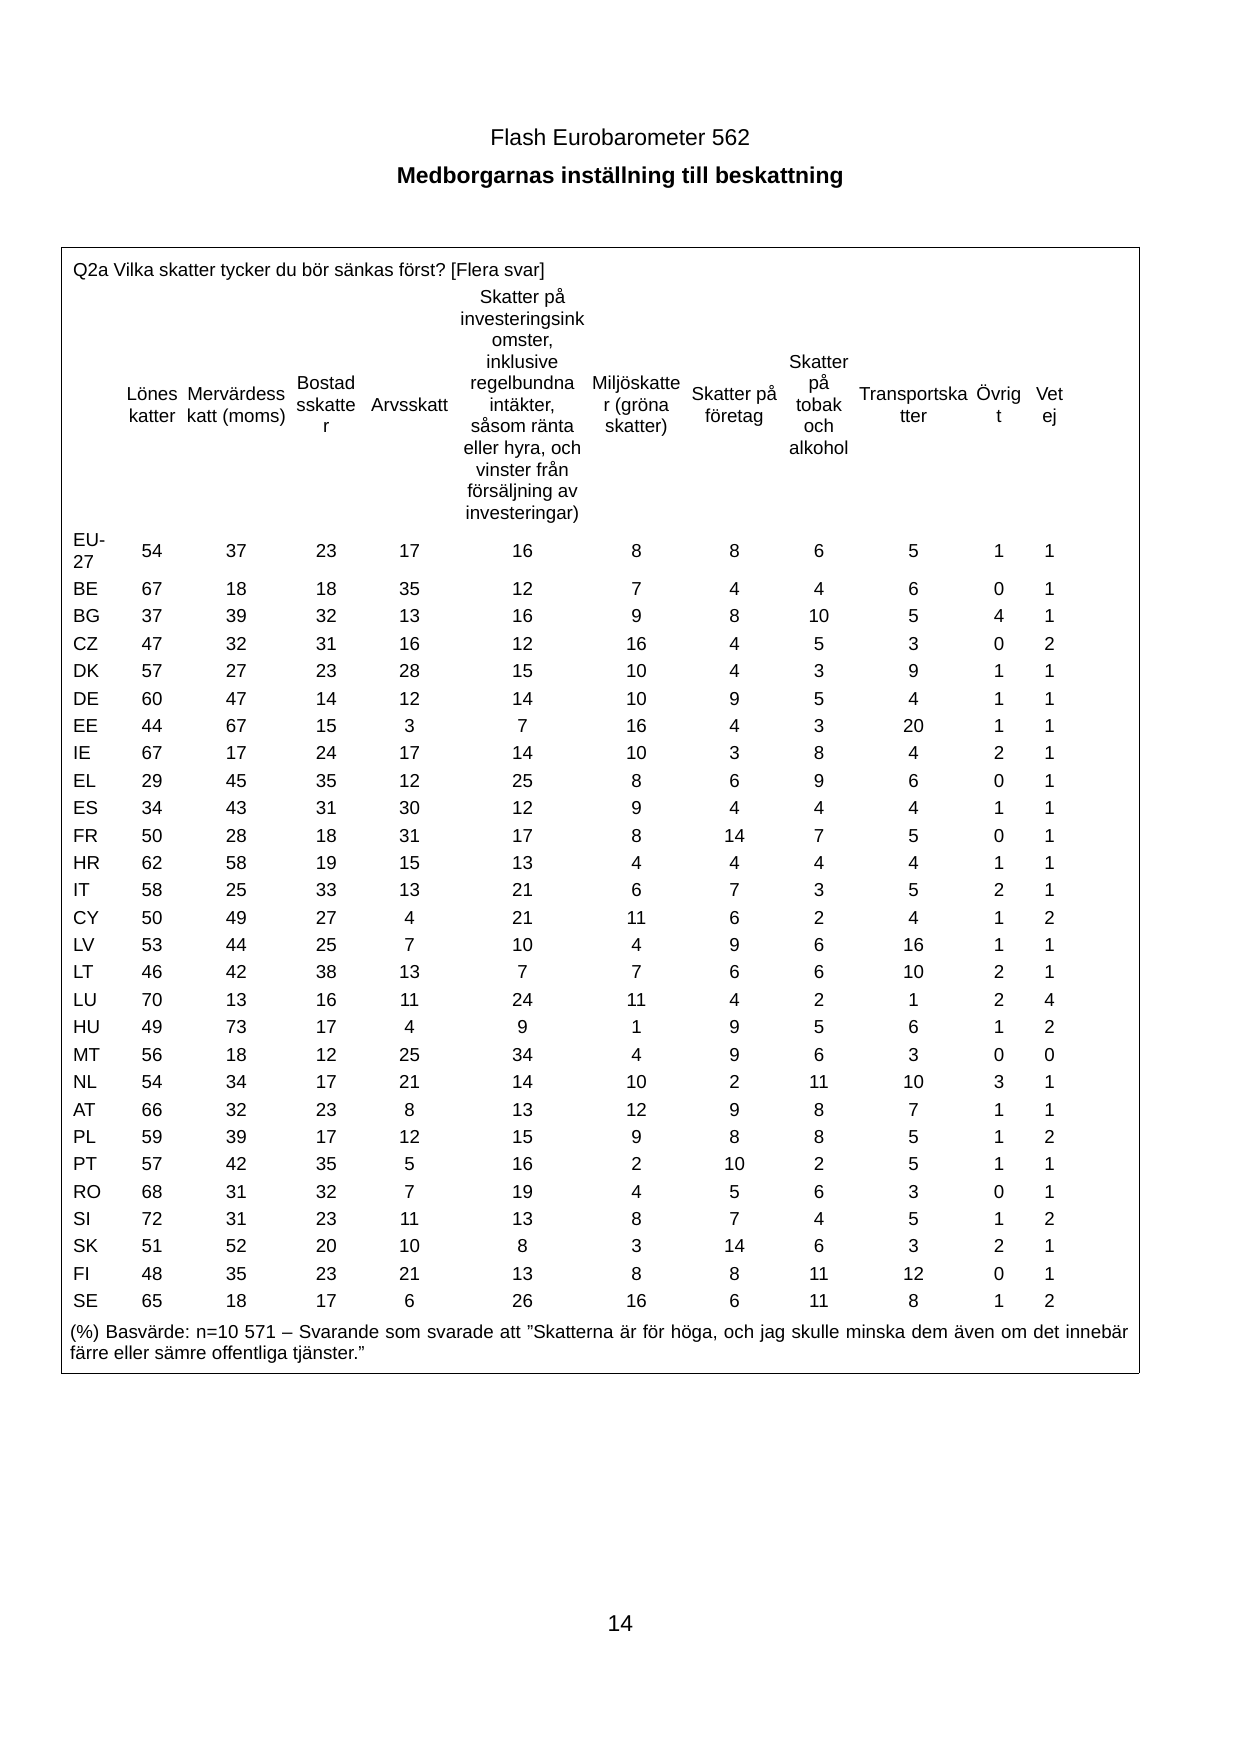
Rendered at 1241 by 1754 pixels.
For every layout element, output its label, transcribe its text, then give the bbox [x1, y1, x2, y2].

table_cell 18 [182, 1041, 291, 1068]
table_cell 1 [1025, 1260, 1074, 1287]
table_cell RO [70, 1178, 122, 1205]
table_cell 17 [291, 1123, 361, 1150]
table_cell 5 [854, 1123, 972, 1150]
table_cell 3 [783, 712, 854, 739]
table_cell 23 [291, 657, 361, 684]
table_cell 14 [685, 1233, 783, 1260]
table_cell 0 [973, 575, 1025, 602]
table_cell 12 [361, 1123, 457, 1150]
table_cell FR [70, 821, 122, 849]
table_cell 14 [291, 685, 361, 712]
table_cell SE [70, 1287, 122, 1314]
table_cell 6 [587, 876, 685, 904]
table_cell 31 [291, 794, 361, 821]
table_cell 18 [182, 1287, 291, 1314]
table_cell IE [70, 739, 122, 767]
table_cell 1 [973, 931, 1025, 958]
table_cell 6 [783, 1041, 854, 1068]
table_cell 8 [783, 1095, 854, 1123]
table_cell 0 [973, 1041, 1025, 1068]
table_cell 9 [457, 1013, 587, 1041]
table_cell 9 [587, 794, 685, 821]
table_cell 6 [783, 931, 854, 958]
table_cell 12 [361, 767, 457, 794]
table_cell 1 [973, 1287, 1025, 1314]
table_cell 26 [457, 1287, 587, 1314]
table_cell 53 [122, 931, 182, 958]
table_cell 51 [122, 1233, 182, 1260]
table_cell 4 [783, 1205, 854, 1232]
table_cell 67 [182, 712, 291, 739]
table_cell 10 [685, 1150, 783, 1178]
table_cell 47 [182, 685, 291, 712]
table_cell 13 [361, 876, 457, 904]
table_cell 21 [457, 876, 587, 904]
table_cell IT [70, 876, 122, 904]
table_cell 42 [182, 959, 291, 986]
table_cell HR [70, 849, 122, 876]
table_cell 8 [587, 526, 685, 575]
table_cell 10 [587, 657, 685, 684]
table_cell 4 [973, 602, 1025, 630]
table_cell 17 [291, 1013, 361, 1041]
table_cell 2 [973, 876, 1025, 904]
table_cell 13 [457, 849, 587, 876]
table_cell 32 [182, 630, 291, 657]
table_cell 17 [457, 821, 587, 849]
table_cell 3 [854, 1178, 972, 1205]
table_cell 2 [1025, 1013, 1074, 1041]
table_cell 1 [973, 1123, 1025, 1150]
table_cell 43 [182, 794, 291, 821]
table_cell 1 [1025, 794, 1074, 821]
table_cell 1 [1025, 685, 1074, 712]
table_cell 3 [854, 1233, 972, 1260]
table_cell 8 [587, 821, 685, 849]
table_cell 44 [122, 712, 182, 739]
table_cell DE [70, 685, 122, 712]
table_cell PL [70, 1123, 122, 1150]
table_cell 3 [783, 657, 854, 684]
table_cell 4 [854, 685, 972, 712]
table_cell 8 [685, 526, 783, 575]
table_cell 5 [854, 526, 972, 575]
table_cell 1 [1025, 1150, 1074, 1178]
table_cell 2 [973, 739, 1025, 767]
table_cell 4 [685, 657, 783, 684]
table_cell 31 [182, 1178, 291, 1205]
table_cell 13 [457, 1205, 587, 1232]
table_cell 9 [587, 1123, 685, 1150]
table_cell 1 [973, 1095, 1025, 1123]
table_cell 4 [685, 794, 783, 821]
table_cell 9 [685, 685, 783, 712]
table_cell 8 [587, 1205, 685, 1232]
table_cell 3 [685, 739, 783, 767]
table_cell 57 [122, 1150, 182, 1178]
table_cell 7 [587, 959, 685, 986]
table_cell 18 [182, 575, 291, 602]
table_cell 35 [182, 1260, 291, 1287]
table_cell 17 [291, 1068, 361, 1095]
table_cell Skatter på tobak och alkohol [783, 283, 854, 526]
table_cell 4 [783, 849, 854, 876]
table_cell 28 [182, 821, 291, 849]
table_cell 7 [361, 1178, 457, 1205]
table_cell FI [70, 1260, 122, 1287]
table_cell 3 [854, 1041, 972, 1068]
table_cell 8 [685, 602, 783, 630]
table_cell 0 [973, 821, 1025, 849]
table_cell 4 [783, 575, 854, 602]
table_cell 4 [685, 630, 783, 657]
table_cell 2 [587, 1150, 685, 1178]
table_cell 10 [587, 1068, 685, 1095]
table_cell 1 [1025, 1178, 1074, 1205]
table_cell 60 [122, 685, 182, 712]
table_cell 1 [587, 1013, 685, 1041]
table_cell Löneskatter [122, 283, 182, 526]
table_cell 1 [1025, 1068, 1074, 1095]
table_cell 23 [291, 526, 361, 575]
table_cell 70 [122, 986, 182, 1013]
table_cell 1 [1025, 931, 1074, 958]
table_cell 18 [291, 821, 361, 849]
table_cell 4 [685, 849, 783, 876]
table_cell 1 [973, 685, 1025, 712]
table_cell 37 [182, 526, 291, 575]
table_cell 5 [854, 876, 972, 904]
table_cell 54 [122, 1068, 182, 1095]
table_cell 23 [291, 1095, 361, 1123]
table_cell 2 [783, 986, 854, 1013]
table_cell 2 [1025, 1123, 1074, 1150]
table_cell 4 [685, 986, 783, 1013]
table_cell 15 [457, 1123, 587, 1150]
table_cell 8 [361, 1095, 457, 1123]
table_cell 37 [122, 602, 182, 630]
table_cell 5 [854, 1205, 972, 1232]
table_cell 72 [122, 1205, 182, 1232]
table_cell 29 [122, 767, 182, 794]
table_cell 1 [1025, 876, 1074, 904]
table_cell 5 [854, 1150, 972, 1178]
table_cell 25 [361, 1041, 457, 1068]
table_cell 12 [291, 1041, 361, 1068]
table_cell 6 [783, 1178, 854, 1205]
table_cell Transportskatter [854, 283, 972, 526]
table_cell 4 [361, 904, 457, 931]
table_cell 4 [685, 575, 783, 602]
table_cell 6 [783, 526, 854, 575]
table_cell 9 [685, 1041, 783, 1068]
table_cell 4 [854, 849, 972, 876]
table_cell 66 [122, 1095, 182, 1123]
table_cell 7 [457, 712, 587, 739]
table_cell 2 [783, 1150, 854, 1178]
table_cell 5 [685, 1178, 783, 1205]
table_cell 49 [182, 904, 291, 931]
table_cell 2 [1025, 904, 1074, 931]
table_cell 12 [457, 575, 587, 602]
table_cell 1 [1025, 712, 1074, 739]
table_cell 16 [587, 712, 685, 739]
table_cell 7 [685, 876, 783, 904]
table_cell EL [70, 767, 122, 794]
table_cell 62 [122, 849, 182, 876]
table_cell 10 [587, 739, 685, 767]
table_cell 34 [122, 794, 182, 821]
table_cell Skatter på investeringsinkomster, inklusive regelbundna intäkter, såsom ränta eller hyra, och vinster från försäljning av investeringar) [457, 283, 587, 526]
table_cell 2 [1025, 630, 1074, 657]
table_cell PT [70, 1150, 122, 1178]
table_cell 6 [685, 767, 783, 794]
table_cell 9 [685, 1095, 783, 1123]
table_cell 17 [291, 1287, 361, 1314]
text (%) Basvärde: n=10 571 – Svarande som svarade att ”Skatterna är för höga, och jag skulle minska dem även om det innebär färre eller sämre offentliga tjänster.” [70, 1321, 1130, 1364]
table_cell 16 [361, 630, 457, 657]
table_cell CZ [70, 630, 122, 657]
table_cell 1 [973, 1013, 1025, 1041]
table_cell BG [70, 602, 122, 630]
table_cell SI [70, 1205, 122, 1232]
table_cell 23 [291, 1205, 361, 1232]
table_cell 9 [783, 767, 854, 794]
table_cell 32 [182, 1095, 291, 1123]
table_cell LV [70, 931, 122, 958]
table_cell 17 [182, 739, 291, 767]
table_cell 3 [361, 712, 457, 739]
table_cell 16 [457, 1150, 587, 1178]
table_cell Vet ej [1025, 283, 1074, 526]
table_cell 73 [182, 1013, 291, 1041]
table_cell 17 [361, 739, 457, 767]
table_cell 1 [1025, 1095, 1074, 1123]
table_cell 18 [291, 575, 361, 602]
table_cell 1 [973, 657, 1025, 684]
table_cell 6 [854, 767, 972, 794]
table_cell 12 [587, 1095, 685, 1123]
table_cell 2 [973, 986, 1025, 1013]
table_cell HU [70, 1013, 122, 1041]
table_cell 16 [587, 1287, 685, 1314]
table_cell 16 [587, 630, 685, 657]
table_cell 3 [973, 1068, 1025, 1095]
table_cell 38 [291, 959, 361, 986]
table_cell 49 [122, 1013, 182, 1041]
table_cell 9 [685, 931, 783, 958]
table_cell Miljöskatter (gröna skatter) [587, 283, 685, 526]
table_cell 31 [182, 1205, 291, 1232]
table_cell 1 [973, 904, 1025, 931]
table_cell 1 [1025, 526, 1074, 575]
table_cell 21 [361, 1068, 457, 1095]
table_cell NL [70, 1068, 122, 1095]
table_cell 14 [457, 739, 587, 767]
table_cell Övrigt [973, 283, 1025, 526]
table_cell 6 [783, 1233, 854, 1260]
table_cell 59 [122, 1123, 182, 1150]
table_cell 1 [1025, 821, 1074, 849]
table_cell 1 [1025, 767, 1074, 794]
table_cell 54 [122, 526, 182, 575]
table_cell 1 [973, 526, 1025, 575]
table_cell 6 [685, 1287, 783, 1314]
table_cell 20 [291, 1233, 361, 1260]
table_cell 2 [973, 959, 1025, 986]
table_cell 56 [122, 1041, 182, 1068]
table_cell 35 [361, 575, 457, 602]
table_cell 8 [854, 1287, 972, 1314]
table_cell 12 [854, 1260, 972, 1287]
table_cell 28 [361, 657, 457, 684]
table_header Q2a Vilka skatter tycker du bör sänkas först? [Flera svar] [70, 256, 1074, 283]
table_cell 4 [854, 794, 972, 821]
table_cell 10 [587, 685, 685, 712]
table_cell 11 [361, 986, 457, 1013]
table_cell 20 [854, 712, 972, 739]
table_cell 24 [291, 739, 361, 767]
table_cell 14 [457, 685, 587, 712]
table_cell 1 [973, 712, 1025, 739]
table_cell LU [70, 986, 122, 1013]
table_cell Skatter på företag [685, 283, 783, 526]
table_cell 14 [685, 821, 783, 849]
table_cell 25 [182, 876, 291, 904]
table_cell 57 [122, 657, 182, 684]
table_cell 4 [587, 1041, 685, 1068]
table_cell [70, 283, 122, 526]
table_cell 42 [182, 1150, 291, 1178]
table_cell 11 [783, 1068, 854, 1095]
table_cell 1 [854, 986, 972, 1013]
table_cell BE [70, 575, 122, 602]
table_cell 4 [587, 849, 685, 876]
table_cell 50 [122, 904, 182, 931]
table_cell 13 [457, 1260, 587, 1287]
table_cell 3 [854, 630, 972, 657]
table_cell 7 [587, 575, 685, 602]
table_cell 1 [1025, 1233, 1074, 1260]
table_cell 33 [291, 876, 361, 904]
table_cell 45 [182, 767, 291, 794]
table_cell 7 [457, 959, 587, 986]
table_cell 15 [361, 849, 457, 876]
table_cell 1 [1025, 602, 1074, 630]
table_cell 39 [182, 602, 291, 630]
table_cell 34 [182, 1068, 291, 1095]
table_cell 8 [685, 1123, 783, 1150]
table_cell 65 [122, 1287, 182, 1314]
table_cell 23 [291, 1260, 361, 1287]
table_cell 1 [1025, 739, 1074, 767]
table_cell 67 [122, 739, 182, 767]
table_cell 44 [182, 931, 291, 958]
table_cell 58 [182, 849, 291, 876]
table_cell 13 [457, 1095, 587, 1123]
table_cell 31 [361, 821, 457, 849]
table_cell 10 [854, 959, 972, 986]
table_cell 1 [1025, 575, 1074, 602]
table_cell 5 [854, 821, 972, 849]
table_cell 25 [457, 767, 587, 794]
table_cell 0 [973, 1260, 1025, 1287]
table_cell 16 [291, 986, 361, 1013]
table_cell 13 [182, 986, 291, 1013]
table_cell 6 [685, 959, 783, 986]
table_cell 6 [854, 1013, 972, 1041]
table_cell 35 [291, 1150, 361, 1178]
table_cell 68 [122, 1178, 182, 1205]
table_cell 27 [291, 904, 361, 931]
table_cell 5 [361, 1150, 457, 1178]
table_cell ES [70, 794, 122, 821]
table_cell 6 [685, 904, 783, 931]
table_cell 4 [854, 904, 972, 931]
table_cell 1 [1025, 959, 1074, 986]
table_cell 10 [361, 1233, 457, 1260]
table_cell 8 [587, 767, 685, 794]
table_cell 67 [122, 575, 182, 602]
table_cell 5 [783, 630, 854, 657]
table_cell 4 [783, 794, 854, 821]
table_cell 52 [182, 1233, 291, 1260]
table_cell 2 [973, 1233, 1025, 1260]
table_cell SK [70, 1233, 122, 1260]
table_cell CY [70, 904, 122, 931]
table_cell 12 [361, 685, 457, 712]
table_cell 6 [361, 1287, 457, 1314]
table_cell Arvsskatt [361, 283, 457, 526]
table_cell 7 [685, 1205, 783, 1232]
table_cell LT [70, 959, 122, 986]
table_cell 15 [457, 657, 587, 684]
table_cell 46 [122, 959, 182, 986]
table_cell 5 [854, 602, 972, 630]
table_cell 39 [182, 1123, 291, 1150]
table_cell 0 [973, 767, 1025, 794]
table_cell 1 [1025, 657, 1074, 684]
table_cell 6 [854, 575, 972, 602]
table_cell 12 [457, 794, 587, 821]
table_cell 7 [361, 931, 457, 958]
table_cell 4 [685, 712, 783, 739]
table_cell 2 [685, 1068, 783, 1095]
table_cell 7 [854, 1095, 972, 1123]
table_cell 4 [1025, 986, 1074, 1013]
table_cell 4 [361, 1013, 457, 1041]
table_cell MT [70, 1041, 122, 1068]
table_cell 13 [361, 959, 457, 986]
table_cell 0 [973, 1178, 1025, 1205]
table_cell 0 [1025, 1041, 1074, 1068]
table_cell 32 [291, 602, 361, 630]
table_cell 21 [361, 1260, 457, 1287]
table_cell 1 [973, 1205, 1025, 1232]
table_cell 3 [587, 1233, 685, 1260]
table_cell AT [70, 1095, 122, 1123]
table_cell 3 [783, 876, 854, 904]
table_cell 5 [783, 685, 854, 712]
table_cell 11 [783, 1260, 854, 1287]
table_cell 13 [361, 602, 457, 630]
table_cell 19 [457, 1178, 587, 1205]
table_cell 2 [1025, 1205, 1074, 1232]
table_cell 35 [291, 767, 361, 794]
table_cell 0 [973, 630, 1025, 657]
table_cell 6 [783, 959, 854, 986]
table_cell 47 [122, 630, 182, 657]
table_cell 8 [685, 1260, 783, 1287]
table_cell 2 [1025, 1287, 1074, 1314]
table_cell 17 [361, 526, 457, 575]
table_cell DK [70, 657, 122, 684]
table_cell 48 [122, 1260, 182, 1287]
table_cell 4 [587, 931, 685, 958]
table_cell 8 [457, 1233, 587, 1260]
table_cell 14 [457, 1068, 587, 1095]
table_cell 1 [973, 1150, 1025, 1178]
table_cell 11 [587, 904, 685, 931]
table_cell 1 [973, 794, 1025, 821]
table_cell 25 [291, 931, 361, 958]
table_cell 8 [783, 1123, 854, 1150]
table_cell 11 [783, 1287, 854, 1314]
table_cell 5 [783, 1013, 854, 1041]
table_cell EE [70, 712, 122, 739]
table_cell 9 [854, 657, 972, 684]
table_cell 16 [457, 602, 587, 630]
table_cell 4 [854, 739, 972, 767]
table_cell EU-27 [70, 526, 122, 575]
table_cell 10 [783, 602, 854, 630]
table_cell 58 [122, 876, 182, 904]
table_cell 11 [587, 986, 685, 1013]
table_cell 50 [122, 821, 182, 849]
table_cell 10 [457, 931, 587, 958]
table_cell 16 [457, 526, 587, 575]
table_cell 7 [783, 821, 854, 849]
table_cell 19 [291, 849, 361, 876]
table_cell 8 [783, 739, 854, 767]
table_cell 1 [973, 849, 1025, 876]
table_cell 21 [457, 904, 587, 931]
table_cell 34 [457, 1041, 587, 1068]
table_cell 4 [587, 1178, 685, 1205]
table_cell 8 [587, 1260, 685, 1287]
table_cell 2 [783, 904, 854, 931]
table_cell 15 [291, 712, 361, 739]
table_cell 30 [361, 794, 457, 821]
table_cell 1 [1025, 849, 1074, 876]
table_cell 32 [291, 1178, 361, 1205]
table_cell 9 [685, 1013, 783, 1041]
table_cell 9 [587, 602, 685, 630]
table_cell 27 [182, 657, 291, 684]
table_cell 11 [361, 1205, 457, 1232]
table_cell 12 [457, 630, 587, 657]
table_cell Mervärdesskatt (moms) [182, 283, 291, 526]
table_cell Bostadsskatter [291, 283, 361, 526]
table_cell 10 [854, 1068, 972, 1095]
table_cell 24 [457, 986, 587, 1013]
table_cell 31 [291, 630, 361, 657]
table_cell 16 [854, 931, 972, 958]
